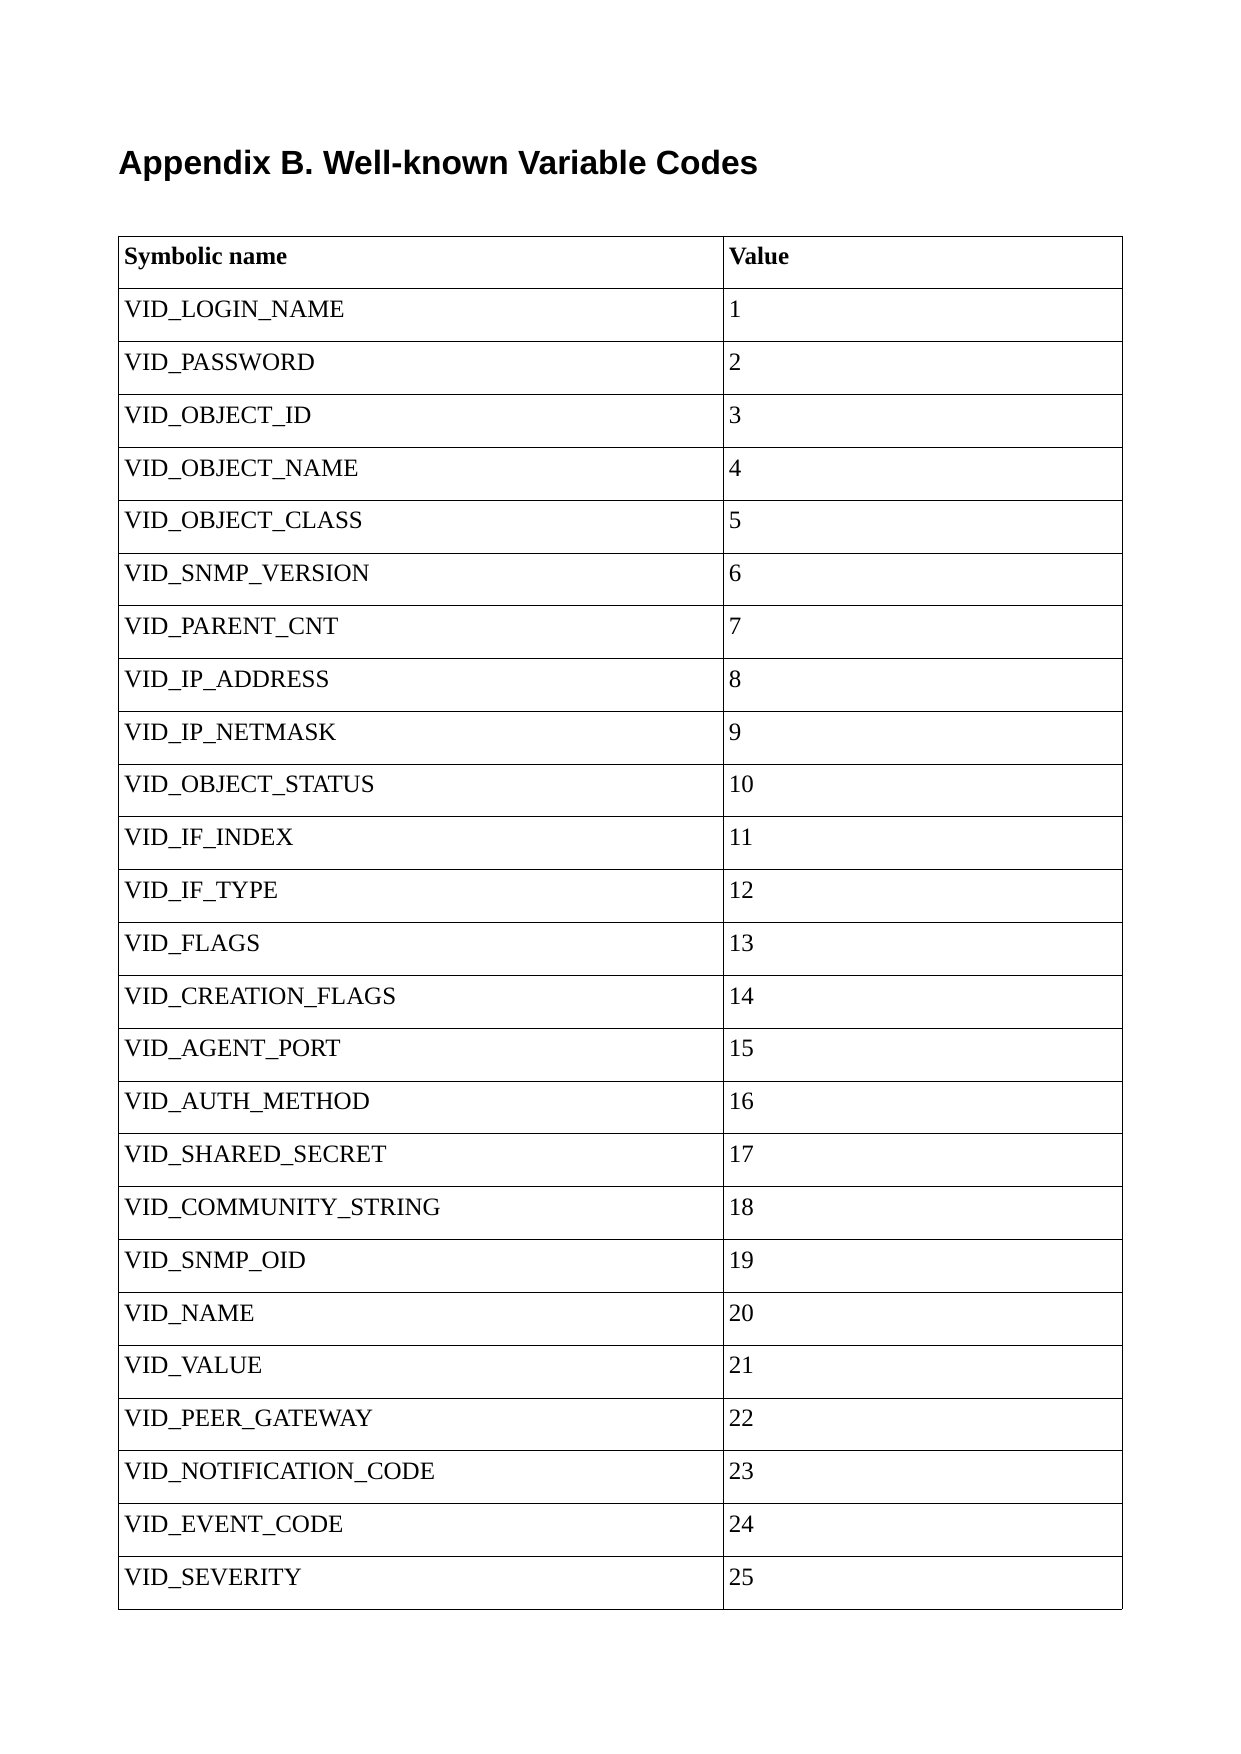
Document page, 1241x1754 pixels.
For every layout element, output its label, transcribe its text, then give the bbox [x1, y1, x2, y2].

table_cell 23 [724, 1451, 1122, 1503]
table_cell 11 [724, 817, 1122, 869]
table_cell 4 [724, 448, 1122, 499]
table_cell VID_EVENT_CODE [119, 1504, 723, 1556]
table_cell 14 [724, 976, 1122, 1028]
table_cell VID_NAME [119, 1293, 723, 1344]
table_cell 25 [724, 1557, 1122, 1609]
table_cell VID_SNMP_OID [119, 1240, 723, 1292]
table_cell VID_PASSWORD [119, 342, 723, 394]
table_cell 10 [724, 765, 1122, 816]
table_cell 6 [724, 554, 1122, 605]
table_cell 13 [724, 923, 1122, 975]
table_cell 5 [724, 501, 1122, 552]
table_cell 3 [724, 395, 1122, 447]
table_cell VID_OBJECT_STATUS [119, 765, 723, 816]
table_header Symbolic name [119, 237, 723, 288]
table_cell VID_SEVERITY [119, 1557, 723, 1609]
table_cell VID_AUTH_METHOD [119, 1082, 723, 1133]
table_cell VID_OBJECT_CLASS [119, 501, 723, 552]
subtitle Appendix B. Well-known Variable Codes [118, 143, 1122, 182]
table_cell 19 [724, 1240, 1122, 1292]
table_cell VID_IP_ADDRESS [119, 659, 723, 711]
table_cell 21 [724, 1346, 1122, 1397]
table_cell 9 [724, 712, 1122, 764]
table_cell VID_LOGIN_NAME [119, 289, 723, 341]
table_cell 22 [724, 1399, 1122, 1450]
table_cell 18 [724, 1187, 1122, 1239]
table_cell VID_PEER_GATEWAY [119, 1399, 723, 1450]
table_cell VID_CREATION_FLAGS [119, 976, 723, 1028]
table_cell VID_SHARED_SECRET [119, 1134, 723, 1186]
table_cell 12 [724, 870, 1122, 922]
table_cell VID_AGENT_PORT [119, 1029, 723, 1081]
table_cell VID_COMMUNITY_STRING [119, 1187, 723, 1239]
table_cell VID_OBJECT_ID [119, 395, 723, 447]
table_header Value [724, 237, 1122, 288]
table_cell 2 [724, 342, 1122, 394]
table_cell 1 [724, 289, 1122, 341]
table_cell VID_VALUE [119, 1346, 723, 1397]
table_cell 16 [724, 1082, 1122, 1133]
table_cell 17 [724, 1134, 1122, 1186]
table_cell 24 [724, 1504, 1122, 1556]
table_cell VID_PARENT_CNT [119, 606, 723, 658]
table_cell 15 [724, 1029, 1122, 1081]
table_cell 20 [724, 1293, 1122, 1344]
table_cell VID_SNMP_VERSION [119, 554, 723, 605]
table_cell VID_IP_NETMASK [119, 712, 723, 764]
table_cell 8 [724, 659, 1122, 711]
table_cell VID_OBJECT_NAME [119, 448, 723, 499]
table_cell VID_IF_TYPE [119, 870, 723, 922]
table_cell VID_FLAGS [119, 923, 723, 975]
table_cell VID_IF_INDEX [119, 817, 723, 869]
table_cell VID_NOTIFICATION_CODE [119, 1451, 723, 1503]
table_cell 7 [724, 606, 1122, 658]
